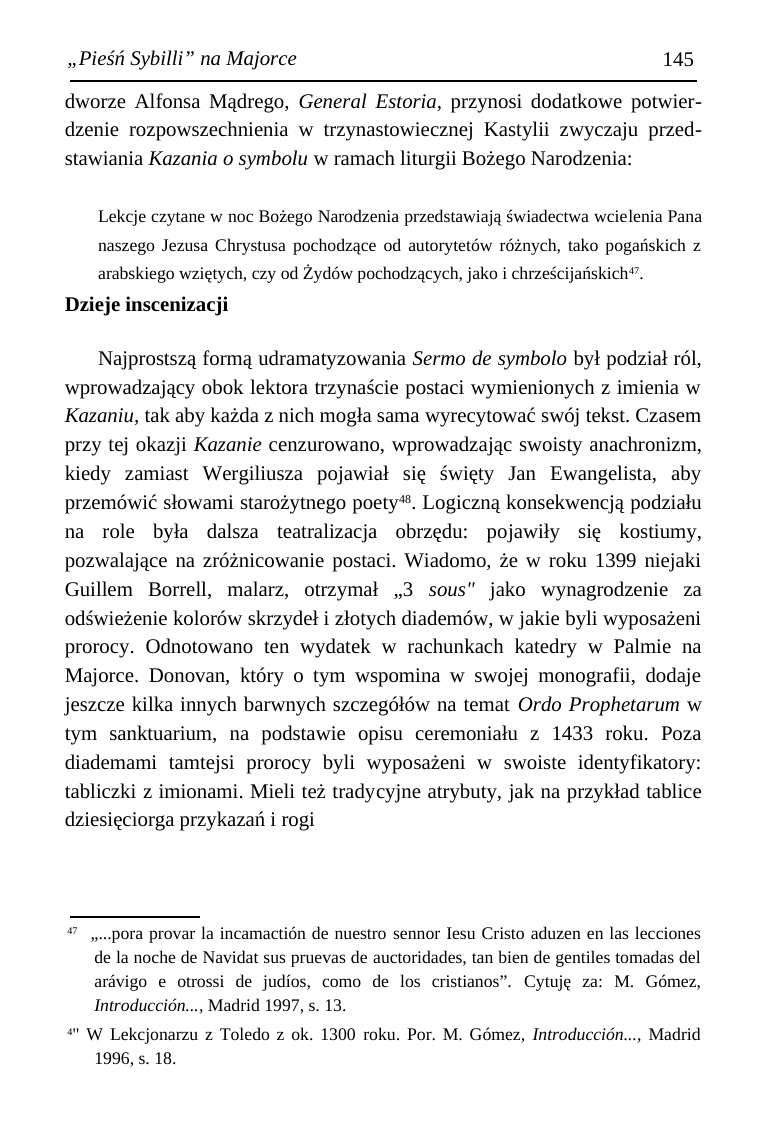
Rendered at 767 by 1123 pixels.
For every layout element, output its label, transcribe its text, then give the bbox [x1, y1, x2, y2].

text Najprostszą formą udramatyzowania Sermo de symbolo był podział ról, wprowadzający obok lektora trzynaście postaci wymienionych z imienia w Kazaniu, tak aby każda z nich mogła sama wyrecytować swój tekst. Czasem przy tej okazji Kazanie cenzurowano, wprowadza­jąc swoisty anachronizm, kiedy zamiast Wergiliusza pojawiał się święty Jan Ewangelista, aby przemówić słowami starożytnego poety48. Logicz­ną konsekwencją podziału na role była dalsza teatralizacja obrzędu: po­jawiły się kostiumy, pozwalające na zróżnicowanie postaci. Wiadomo, że w roku 1399 niejaki Guillem Borrell, malarz, otrzymał „3 sous" jako wynagrodzenie za odświeżenie kolorów skrzydeł i złotych diademów, w jakie byli wyposażeni prorocy. Odnotowano ten wydatek w rachun­kach katedry w Palmie na Majorce. Donovan, który o tym wspomina w swojej monografii, dodaje jeszcze kilka innych barwnych szczegółów na temat Ordo Prophetarum w tym sanktuarium, na podstawie opisu ceremoniału z 1433 roku. Poza diademami tamtejsi prorocy byli wypo­sażeni w swoiste identyfikatory: tabliczki z imionami. Mieli też trady­cyjne atrybuty, jak na przykład tablice dziesięciorga przykazań i rogi [64, 346, 702, 831]
text dworze Alfonsa Mądrego, General Estoria, przynosi dodatkowe potwier­dzenie rozpowszechnienia w trzynastowiecznej Kastylii zwyczaju przed­stawiania Kazania o symbolu w ramach liturgii Bożego Narodzenia: [64, 89, 702, 170]
text 145 [662, 47, 699, 71]
text Lekcje czytane w noc Bożego Narodzenia przedstawiają świadectwa wcie­lenia Pana naszego Jezusa Chrystusa pochodzące od autorytetów różnych, tako pogańskich z arabskiego wziętych, czy od Żydów pochodzących, jako i chrześcijańskich47. [98, 206, 702, 283]
text 4" W Lekcjonarzu z Toledo z ok. 1300 roku. Por. M. Gómez, Introducción..., Madrid 1996, s. 18. [67, 1024, 701, 1068]
text „Pieśń Sybilli” na Majorce [67, 46, 324, 70]
text 47 „...pora provar la incamactión de nuestro sennor Iesu Cristo aduzen en las lec­ciones de la noche de Navidat sus pruevas de auctoridades, tan bien de gentiles tomadas del arávigo e otrossi de judíos, como de los cristianos”. Cytuję za: M. Gómez, Introducción..., Madrid 1997, s. 13. [67, 923, 701, 1016]
subtitle Dzieje inscenizacji [64, 292, 702, 316]
